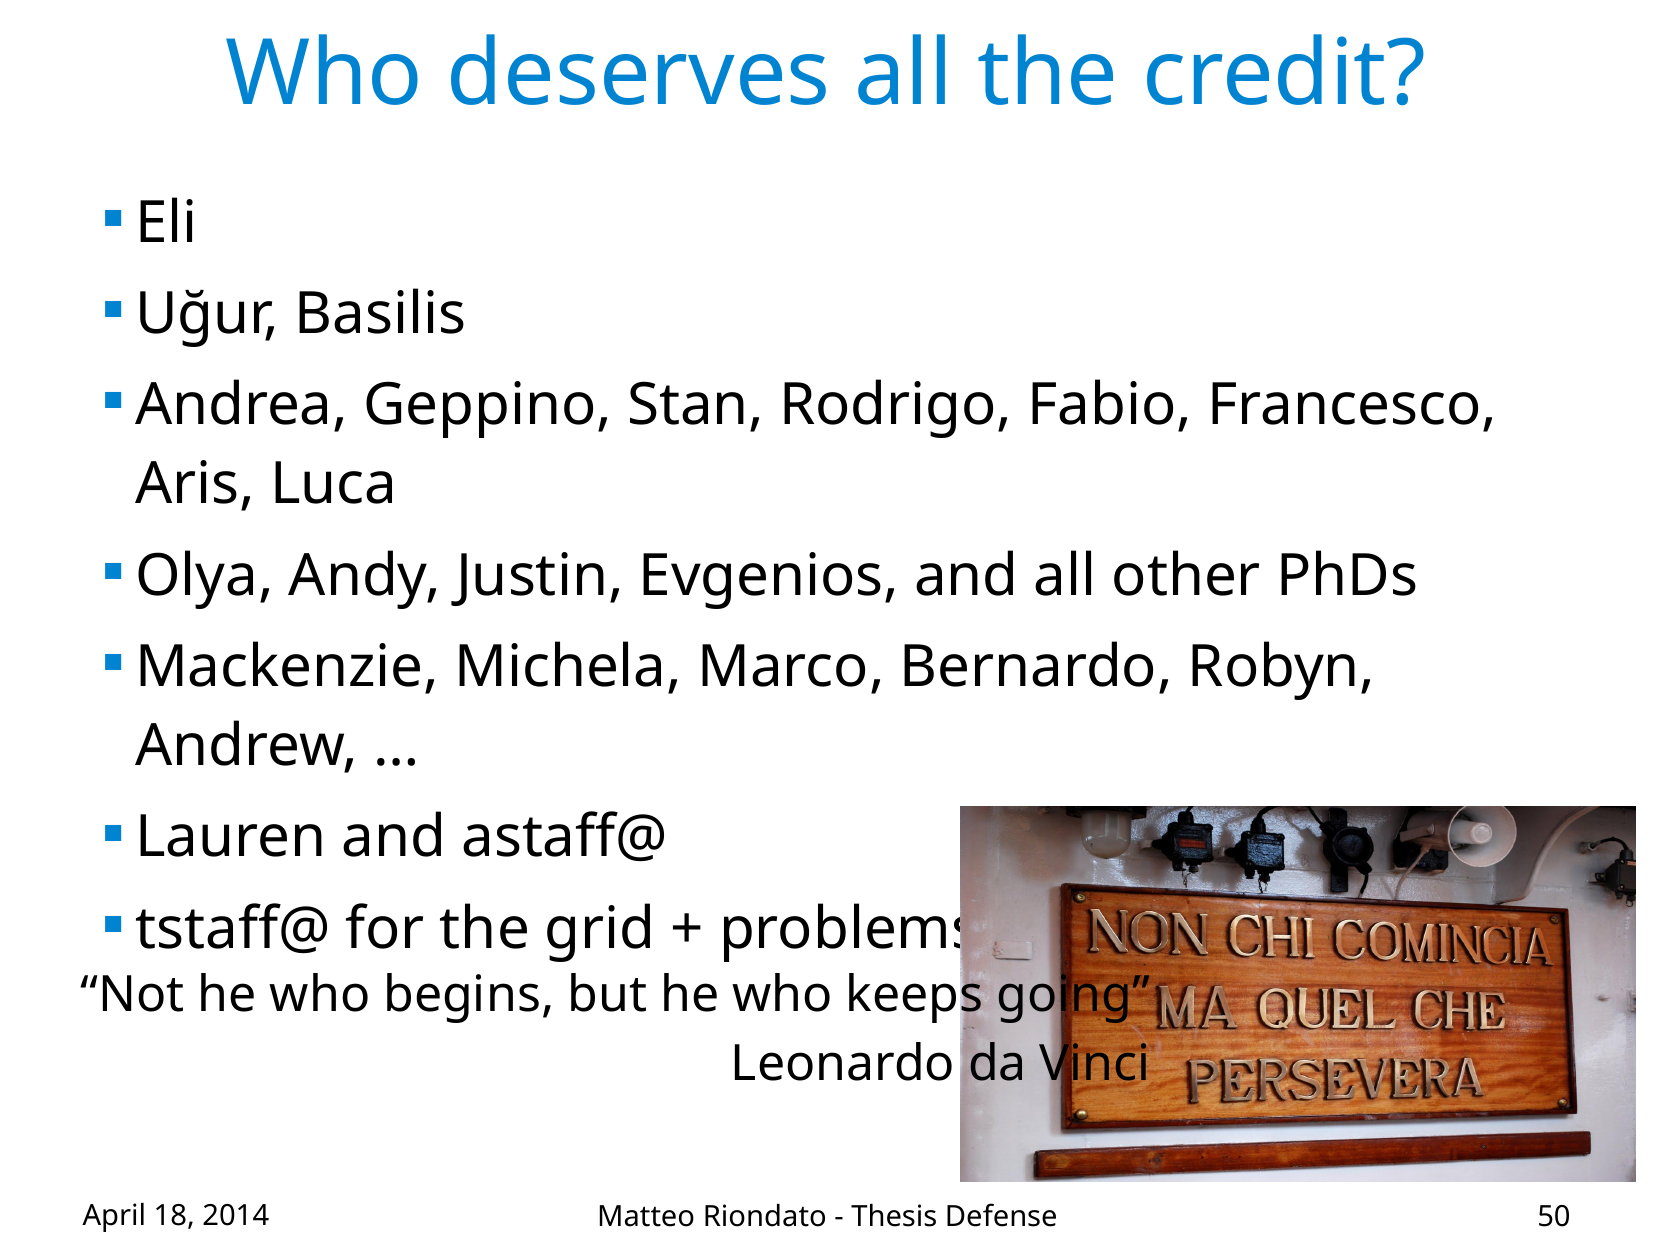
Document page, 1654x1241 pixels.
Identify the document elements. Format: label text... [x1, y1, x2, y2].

list Eli Uğur, Basilis Andrea, Geppino, Stan, Rodrigo, Fabio, Francesco, Aris, Luca Olya, Andy, Justin, Evgenios, and all other PhDs Mackenzie, Michela, Marco, Bernardo, Robyn, Andrew, … Lauren and astaff@ tstaff@ for the grid + problems@ [82, 180, 1571, 1186]
text_box “Not he who begins, but he who keeps going” Leonardo da Vinci [52, 951, 930, 1078]
picture [960, 806, 1636, 1182]
title Who deserves all the credit? [82, 0, 1571, 139]
